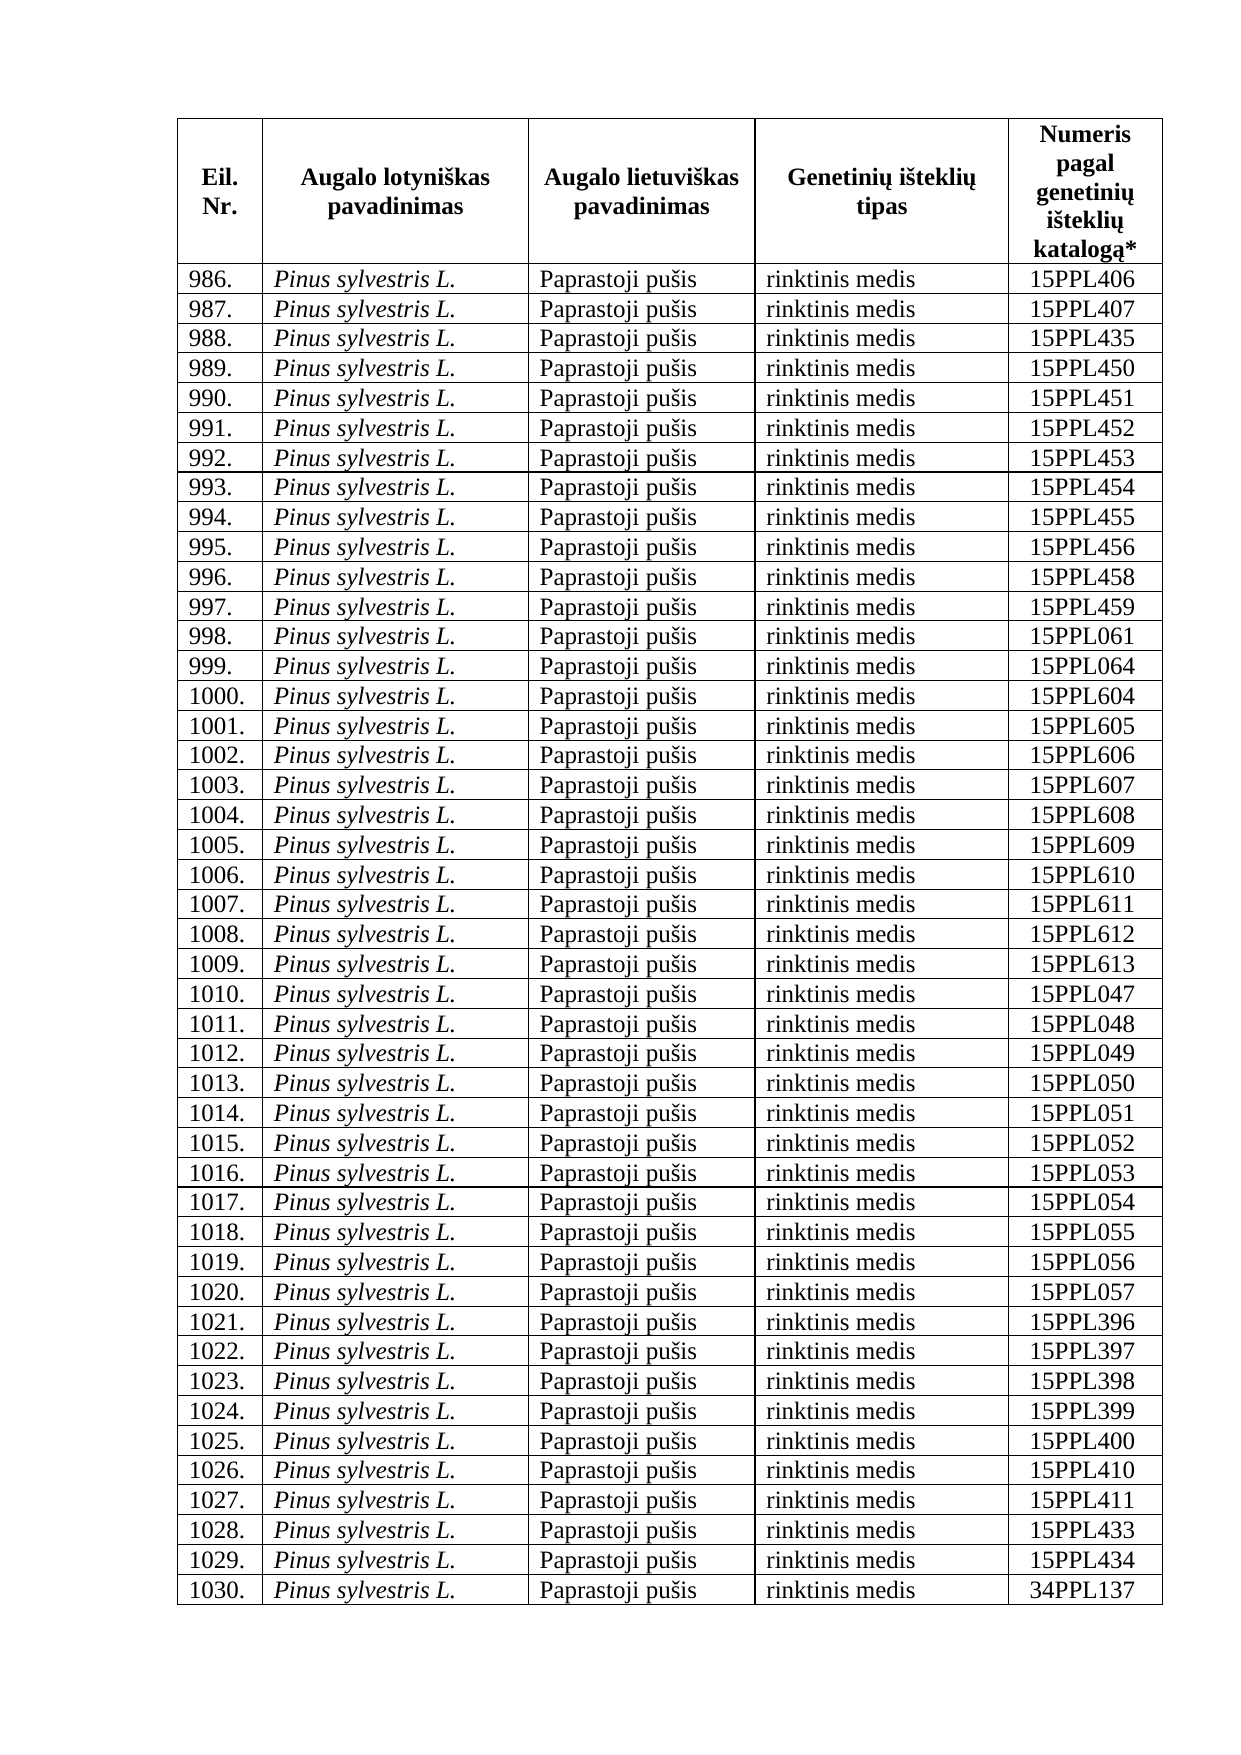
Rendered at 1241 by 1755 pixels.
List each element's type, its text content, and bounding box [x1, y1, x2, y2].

table_cell 1012. [178, 1039, 262, 1067]
table_cell rinktinis medis [756, 1098, 1008, 1127]
table_cell rinktinis medis [756, 294, 1008, 322]
table_cell 15PPL452 [1009, 413, 1162, 442]
table_cell 15PPL607 [1009, 770, 1162, 799]
table_cell Pinus sylvestris L. [263, 294, 528, 322]
table_header Eil. Nr. [178, 119, 262, 263]
table_cell 15PPL056 [1009, 1247, 1162, 1276]
table_cell 15PPL458 [1009, 562, 1162, 591]
table_cell 1025. [178, 1426, 262, 1454]
table_cell 999. [178, 651, 262, 680]
table_cell Paprastoji pušis [529, 413, 754, 442]
table_cell rinktinis medis [756, 830, 1008, 859]
table_cell 1015. [178, 1128, 262, 1157]
table_cell Paprastoji pušis [529, 860, 754, 888]
table_cell 15PPL406 [1009, 264, 1162, 293]
table_cell Paprastoji pušis [529, 800, 754, 829]
table_cell rinktinis medis [756, 1396, 1008, 1425]
table_cell Paprastoji pušis [529, 651, 754, 680]
table_cell 15PPL053 [1009, 1158, 1162, 1186]
table_cell 1026. [178, 1456, 262, 1484]
table_cell rinktinis medis [756, 890, 1008, 918]
table_cell 1014. [178, 1098, 262, 1127]
table_cell Paprastoji pušis [529, 1068, 754, 1097]
table_cell 1005. [178, 830, 262, 859]
table_cell Paprastoji pušis [529, 1277, 754, 1306]
table_cell 1021. [178, 1307, 262, 1335]
table_cell rinktinis medis [756, 681, 1008, 710]
table_cell rinktinis medis [756, 592, 1008, 620]
table_cell Pinus sylvestris L. [263, 324, 528, 352]
table_cell 1008. [178, 919, 262, 948]
table_cell Paprastoji pušis [529, 1366, 754, 1395]
table_cell Paprastoji pušis [529, 1307, 754, 1335]
table_cell 15PPL400 [1009, 1426, 1162, 1454]
table_cell Pinus sylvestris L. [263, 1307, 528, 1335]
table_cell Pinus sylvestris L. [263, 264, 528, 293]
table_cell Paprastoji pušis [529, 621, 754, 650]
table_cell 992. [178, 443, 262, 471]
table_cell 15PPL411 [1009, 1485, 1162, 1514]
table_cell Pinus sylvestris L. [263, 1039, 528, 1067]
table_cell 1010. [178, 979, 262, 1008]
table_cell 15PPL609 [1009, 830, 1162, 859]
table_cell rinktinis medis [756, 711, 1008, 739]
table_cell 15PPL049 [1009, 1039, 1162, 1067]
table_cell 15PPL608 [1009, 800, 1162, 829]
table_cell rinktinis medis [756, 532, 1008, 561]
table_cell 15PPL612 [1009, 919, 1162, 948]
table_cell 1022. [178, 1336, 262, 1365]
table_cell 15PPL604 [1009, 681, 1162, 710]
table_cell rinktinis medis [756, 1456, 1008, 1484]
table_cell Pinus sylvestris L. [263, 1545, 528, 1574]
table_cell Paprastoji pušis [529, 949, 754, 978]
table_cell Paprastoji pušis [529, 473, 754, 501]
table_cell rinktinis medis [756, 1009, 1008, 1037]
table_cell 15PPL050 [1009, 1068, 1162, 1097]
table_cell Paprastoji pušis [529, 1009, 754, 1037]
table_cell 15PPL455 [1009, 502, 1162, 531]
table_cell 15PPL435 [1009, 324, 1162, 352]
table_cell rinktinis medis [756, 473, 1008, 501]
table_cell 15PPL064 [1009, 651, 1162, 680]
table_cell Pinus sylvestris L. [263, 621, 528, 650]
table_cell 15PPL398 [1009, 1366, 1162, 1395]
table_cell Paprastoji pušis [529, 592, 754, 620]
table_cell Paprastoji pušis [529, 1485, 754, 1514]
table_cell Paprastoji pušis [529, 741, 754, 769]
table_cell rinktinis medis [756, 949, 1008, 978]
table_cell Pinus sylvestris L. [263, 711, 528, 739]
table_cell rinktinis medis [756, 264, 1008, 293]
table_cell Pinus sylvestris L. [263, 681, 528, 710]
table_cell 996. [178, 562, 262, 591]
table_cell 15PPL606 [1009, 741, 1162, 769]
table_cell 15PPL613 [1009, 949, 1162, 978]
table_cell 1018. [178, 1217, 262, 1246]
table_cell Paprastoji pušis [529, 562, 754, 591]
table_cell 1029. [178, 1545, 262, 1574]
table_cell 1023. [178, 1366, 262, 1395]
table_cell Pinus sylvestris L. [263, 1068, 528, 1097]
table_cell Pinus sylvestris L. [263, 1277, 528, 1306]
table_cell rinktinis medis [756, 413, 1008, 442]
table_cell Pinus sylvestris L. [263, 1575, 528, 1603]
table_cell 1019. [178, 1247, 262, 1276]
table_cell 15PPL459 [1009, 592, 1162, 620]
table_cell rinktinis medis [756, 324, 1008, 352]
table_cell 1003. [178, 770, 262, 799]
table_cell Pinus sylvestris L. [263, 443, 528, 471]
table_cell Pinus sylvestris L. [263, 1396, 528, 1425]
table_cell rinktinis medis [756, 1188, 1008, 1216]
table_cell 34PPL137 [1009, 1575, 1162, 1603]
table_cell Pinus sylvestris L. [263, 830, 528, 859]
table_cell Paprastoji pušis [529, 1575, 754, 1603]
table_cell 15PPL052 [1009, 1128, 1162, 1157]
table_cell 15PPL051 [1009, 1098, 1162, 1127]
table_cell 15PPL047 [1009, 979, 1162, 1008]
table_cell 1020. [178, 1277, 262, 1306]
table_cell Paprastoji pušis [529, 770, 754, 799]
table_cell rinktinis medis [756, 1039, 1008, 1067]
table_cell 15PPL399 [1009, 1396, 1162, 1425]
table_cell Pinus sylvestris L. [263, 353, 528, 382]
table_cell rinktinis medis [756, 860, 1008, 888]
table_cell Paprastoji pušis [529, 681, 754, 710]
table_cell rinktinis medis [756, 1515, 1008, 1544]
table_cell rinktinis medis [756, 770, 1008, 799]
table_cell Paprastoji pušis [529, 383, 754, 412]
table_cell 1013. [178, 1068, 262, 1097]
table_cell Paprastoji pušis [529, 294, 754, 322]
table_cell Paprastoji pušis [529, 1188, 754, 1216]
table_header Numeris pagal genetinių išteklių katalogą* [1009, 119, 1162, 263]
table_cell 1011. [178, 1009, 262, 1037]
table_cell Pinus sylvestris L. [263, 1515, 528, 1544]
table_cell 995. [178, 532, 262, 561]
table_cell 15PPL451 [1009, 383, 1162, 412]
table_cell rinktinis medis [756, 1545, 1008, 1574]
table_cell Pinus sylvestris L. [263, 1426, 528, 1454]
table_cell rinktinis medis [756, 1247, 1008, 1276]
table_cell rinktinis medis [756, 1158, 1008, 1186]
table_cell Pinus sylvestris L. [263, 1009, 528, 1037]
table_cell Paprastoji pušis [529, 890, 754, 918]
table_cell 991. [178, 413, 262, 442]
table_cell Paprastoji pušis [529, 830, 754, 859]
table_cell Paprastoji pušis [529, 1396, 754, 1425]
table_cell Paprastoji pušis [529, 502, 754, 531]
table_cell Pinus sylvestris L. [263, 502, 528, 531]
table_cell 1001. [178, 711, 262, 739]
table_cell 990. [178, 383, 262, 412]
table_cell Pinus sylvestris L. [263, 949, 528, 978]
table_cell Paprastoji pušis [529, 711, 754, 739]
table_cell 15PPL453 [1009, 443, 1162, 471]
table_cell Paprastoji pušis [529, 1098, 754, 1127]
table_cell Pinus sylvestris L. [263, 1158, 528, 1186]
table_cell 1002. [178, 741, 262, 769]
table_cell 1027. [178, 1485, 262, 1514]
table_cell 15PPL061 [1009, 621, 1162, 650]
table_cell 998. [178, 621, 262, 650]
table_cell rinktinis medis [756, 353, 1008, 382]
table_cell Pinus sylvestris L. [263, 890, 528, 918]
table_cell rinktinis medis [756, 443, 1008, 471]
table_cell Pinus sylvestris L. [263, 532, 528, 561]
table_cell 1016. [178, 1158, 262, 1186]
table_cell Paprastoji pušis [529, 1158, 754, 1186]
table_header Augalo lietuviškas pavadinimas [529, 119, 754, 263]
table_cell rinktinis medis [756, 741, 1008, 769]
table_cell 988. [178, 324, 262, 352]
table_cell Paprastoji pušis [529, 1128, 754, 1157]
table_cell rinktinis medis [756, 1336, 1008, 1365]
table_cell Paprastoji pušis [529, 353, 754, 382]
table_cell Paprastoji pušis [529, 979, 754, 1008]
table_cell Pinus sylvestris L. [263, 1247, 528, 1276]
table_cell 15PPL610 [1009, 860, 1162, 888]
table_cell 1000. [178, 681, 262, 710]
table_cell rinktinis medis [756, 502, 1008, 531]
table_cell rinktinis medis [756, 1277, 1008, 1306]
table_cell Pinus sylvestris L. [263, 1366, 528, 1395]
table_cell Paprastoji pušis [529, 1426, 754, 1454]
table_cell 15PPL605 [1009, 711, 1162, 739]
table_cell 15PPL611 [1009, 890, 1162, 918]
table_cell 1017. [178, 1188, 262, 1216]
table_cell Pinus sylvestris L. [263, 860, 528, 888]
table_cell rinktinis medis [756, 1485, 1008, 1514]
table_cell Paprastoji pušis [529, 264, 754, 293]
table_cell Paprastoji pušis [529, 1247, 754, 1276]
table_cell rinktinis medis [756, 1128, 1008, 1157]
table_cell 1024. [178, 1396, 262, 1425]
table_cell 993. [178, 473, 262, 501]
table_cell 15PPL048 [1009, 1009, 1162, 1037]
table_cell 15PPL456 [1009, 532, 1162, 561]
table_cell Pinus sylvestris L. [263, 1456, 528, 1484]
table_cell 15PPL410 [1009, 1456, 1162, 1484]
table_cell 1030. [178, 1575, 262, 1603]
table_cell Pinus sylvestris L. [263, 1128, 528, 1157]
table_cell 986. [178, 264, 262, 293]
table_cell Paprastoji pušis [529, 443, 754, 471]
table_cell Paprastoji pušis [529, 1515, 754, 1544]
table_cell Paprastoji pušis [529, 1039, 754, 1067]
table_cell Pinus sylvestris L. [263, 1217, 528, 1246]
table_cell 1006. [178, 860, 262, 888]
table_cell rinktinis medis [756, 562, 1008, 591]
table_cell Pinus sylvestris L. [263, 770, 528, 799]
table_cell Pinus sylvestris L. [263, 592, 528, 620]
table_cell Paprastoji pušis [529, 1456, 754, 1484]
table_cell 1007. [178, 890, 262, 918]
table_cell rinktinis medis [756, 1426, 1008, 1454]
table_cell rinktinis medis [756, 1307, 1008, 1335]
table_cell rinktinis medis [756, 800, 1008, 829]
table_cell Pinus sylvestris L. [263, 651, 528, 680]
table_cell Pinus sylvestris L. [263, 383, 528, 412]
table_cell Pinus sylvestris L. [263, 1188, 528, 1216]
table_cell rinktinis medis [756, 1217, 1008, 1246]
table_cell Pinus sylvestris L. [263, 979, 528, 1008]
table_cell 1009. [178, 949, 262, 978]
table_cell 997. [178, 592, 262, 620]
table_cell 1004. [178, 800, 262, 829]
table_cell rinktinis medis [756, 979, 1008, 1008]
table_header Augalo lotyniškas pavadinimas [263, 119, 528, 263]
table_cell Pinus sylvestris L. [263, 1336, 528, 1365]
table_cell 994. [178, 502, 262, 531]
table_cell 15PPL450 [1009, 353, 1162, 382]
table_cell Pinus sylvestris L. [263, 919, 528, 948]
table_cell rinktinis medis [756, 651, 1008, 680]
table_cell Pinus sylvestris L. [263, 473, 528, 501]
table_cell Pinus sylvestris L. [263, 741, 528, 769]
table_cell 987. [178, 294, 262, 322]
table_cell rinktinis medis [756, 1068, 1008, 1097]
table_cell Paprastoji pušis [529, 324, 754, 352]
table_cell Pinus sylvestris L. [263, 1098, 528, 1127]
table_cell Paprastoji pušis [529, 1545, 754, 1574]
table_cell Pinus sylvestris L. [263, 1485, 528, 1514]
table_cell 15PPL407 [1009, 294, 1162, 322]
table_cell Pinus sylvestris L. [263, 800, 528, 829]
table_cell 15PPL057 [1009, 1277, 1162, 1306]
table_cell Pinus sylvestris L. [263, 562, 528, 591]
table_cell 15PPL396 [1009, 1307, 1162, 1335]
table_cell 15PPL433 [1009, 1515, 1162, 1544]
table_cell 15PPL397 [1009, 1336, 1162, 1365]
table_cell Paprastoji pušis [529, 919, 754, 948]
table_cell 15PPL434 [1009, 1545, 1162, 1574]
table_cell rinktinis medis [756, 919, 1008, 948]
table_cell Pinus sylvestris L. [263, 413, 528, 442]
table_cell 15PPL454 [1009, 473, 1162, 501]
table_cell rinktinis medis [756, 1366, 1008, 1395]
table_cell Paprastoji pušis [529, 532, 754, 561]
table_cell 989. [178, 353, 262, 382]
table_cell 1028. [178, 1515, 262, 1544]
table_cell rinktinis medis [756, 1575, 1008, 1603]
table_cell rinktinis medis [756, 621, 1008, 650]
table_header Genetinių išteklių tipas [756, 119, 1008, 263]
table_cell 15PPL054 [1009, 1188, 1162, 1216]
table_cell Paprastoji pušis [529, 1217, 754, 1246]
table_cell Paprastoji pušis [529, 1336, 754, 1365]
table_cell 15PPL055 [1009, 1217, 1162, 1246]
table_cell rinktinis medis [756, 383, 1008, 412]
